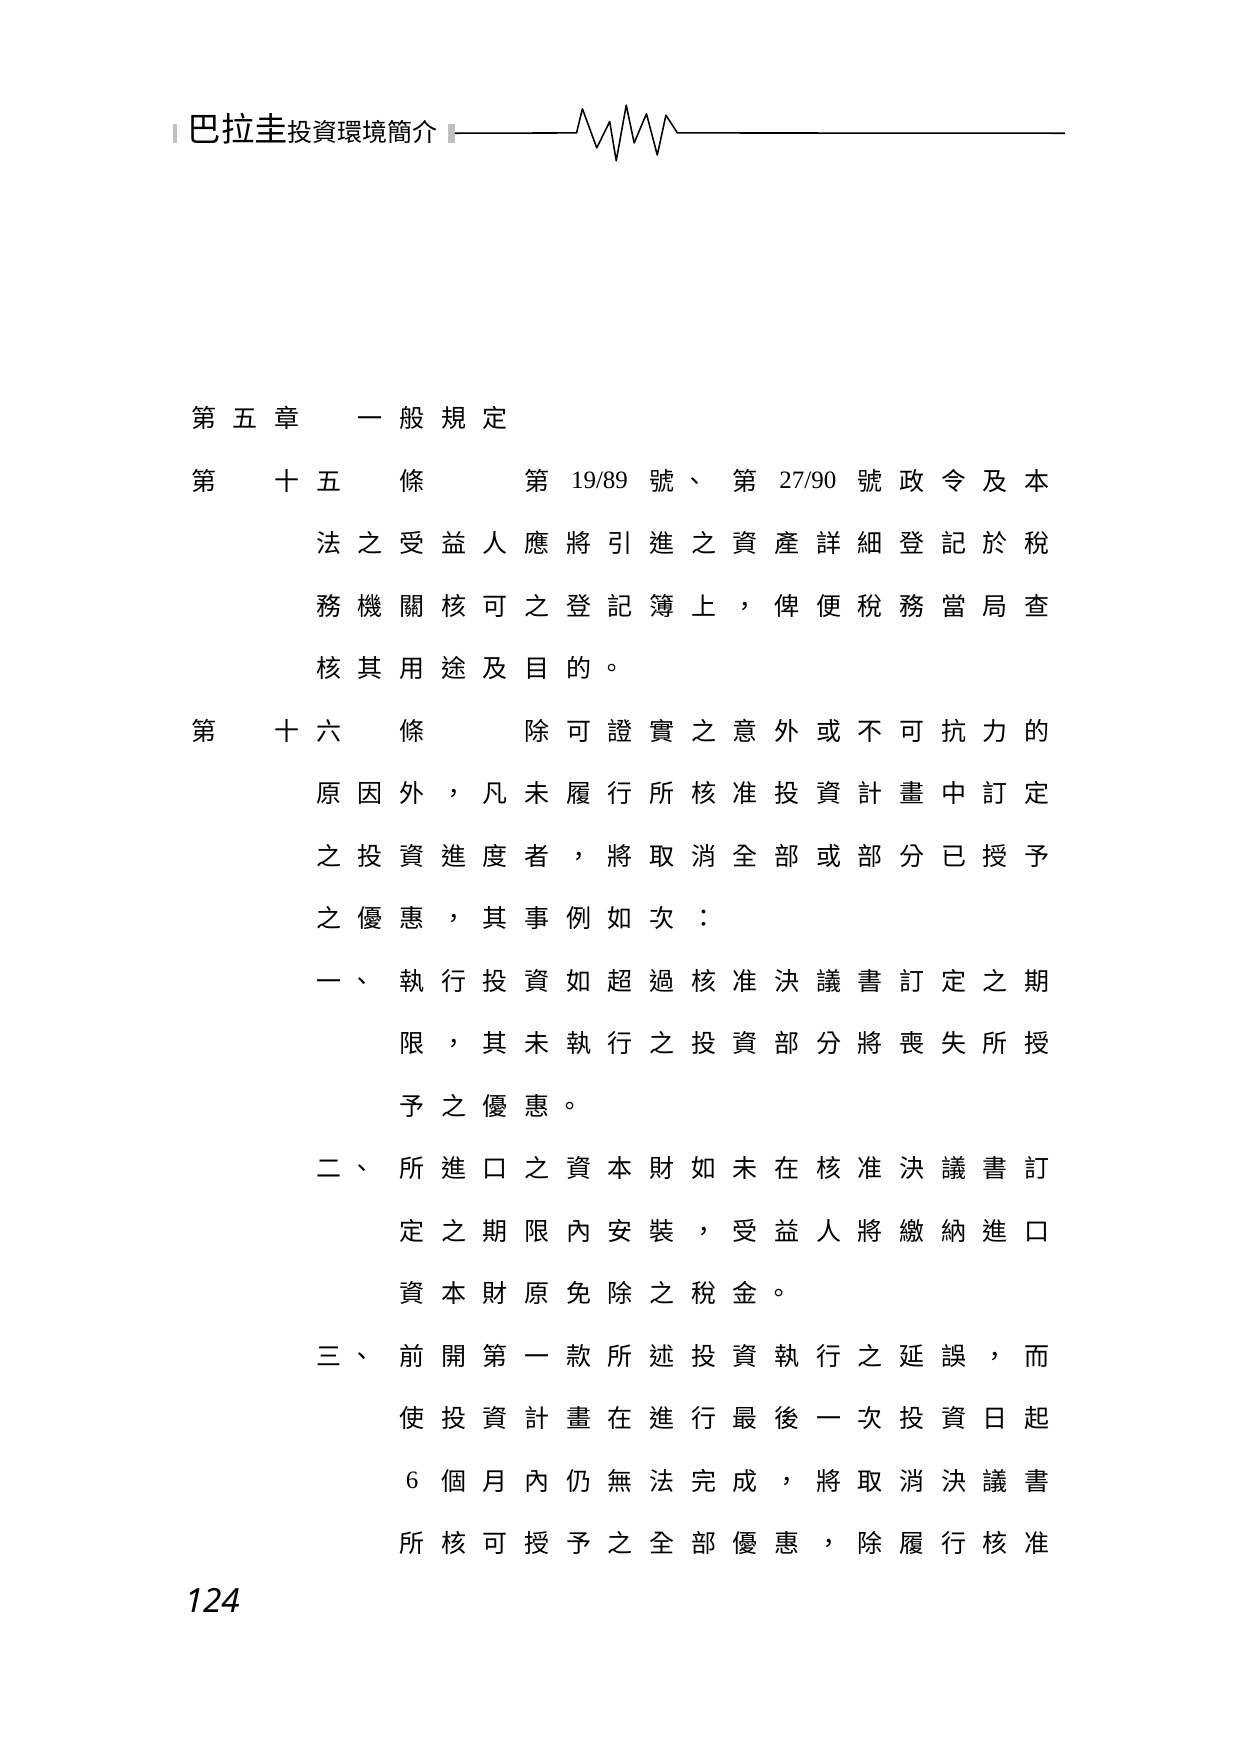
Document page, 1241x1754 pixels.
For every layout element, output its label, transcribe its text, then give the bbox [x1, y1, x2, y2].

text 第五章 一般規定 [183, 375, 1058, 438]
text 二、所進口之資本財如未在核准決議書訂定之期限內安裝，受益人將繳納進口資本財原免除之稅金。 [305, 1125, 1058, 1313]
text 三、前開第一款所述投資執行之延誤，而使投資計畫在進行最後一次投資日起6個月內仍無法完成，將取消決議書所核可授予之全部優惠，除履行核准 [305, 1313, 1058, 1563]
text 第 十五 條 第19/89號、第27/90號政令及本法之受益人應將引進之資產詳細登記於稅務機關核可之登記簿上，俾便稅務當局查核其用途及目的。 [183, 438, 1058, 688]
text 一、執行投資如超過核准決議書訂定之期限，其未執行之投資部分將喪失所授予之優惠。 [305, 938, 1058, 1125]
text 第 十六 條 除可證實之意外或不可抗力的原因外，凡未履行所核准投資計畫中訂定之投資進度者，將取消全部或部分已授予之優惠，其事例如次： [183, 688, 1058, 938]
